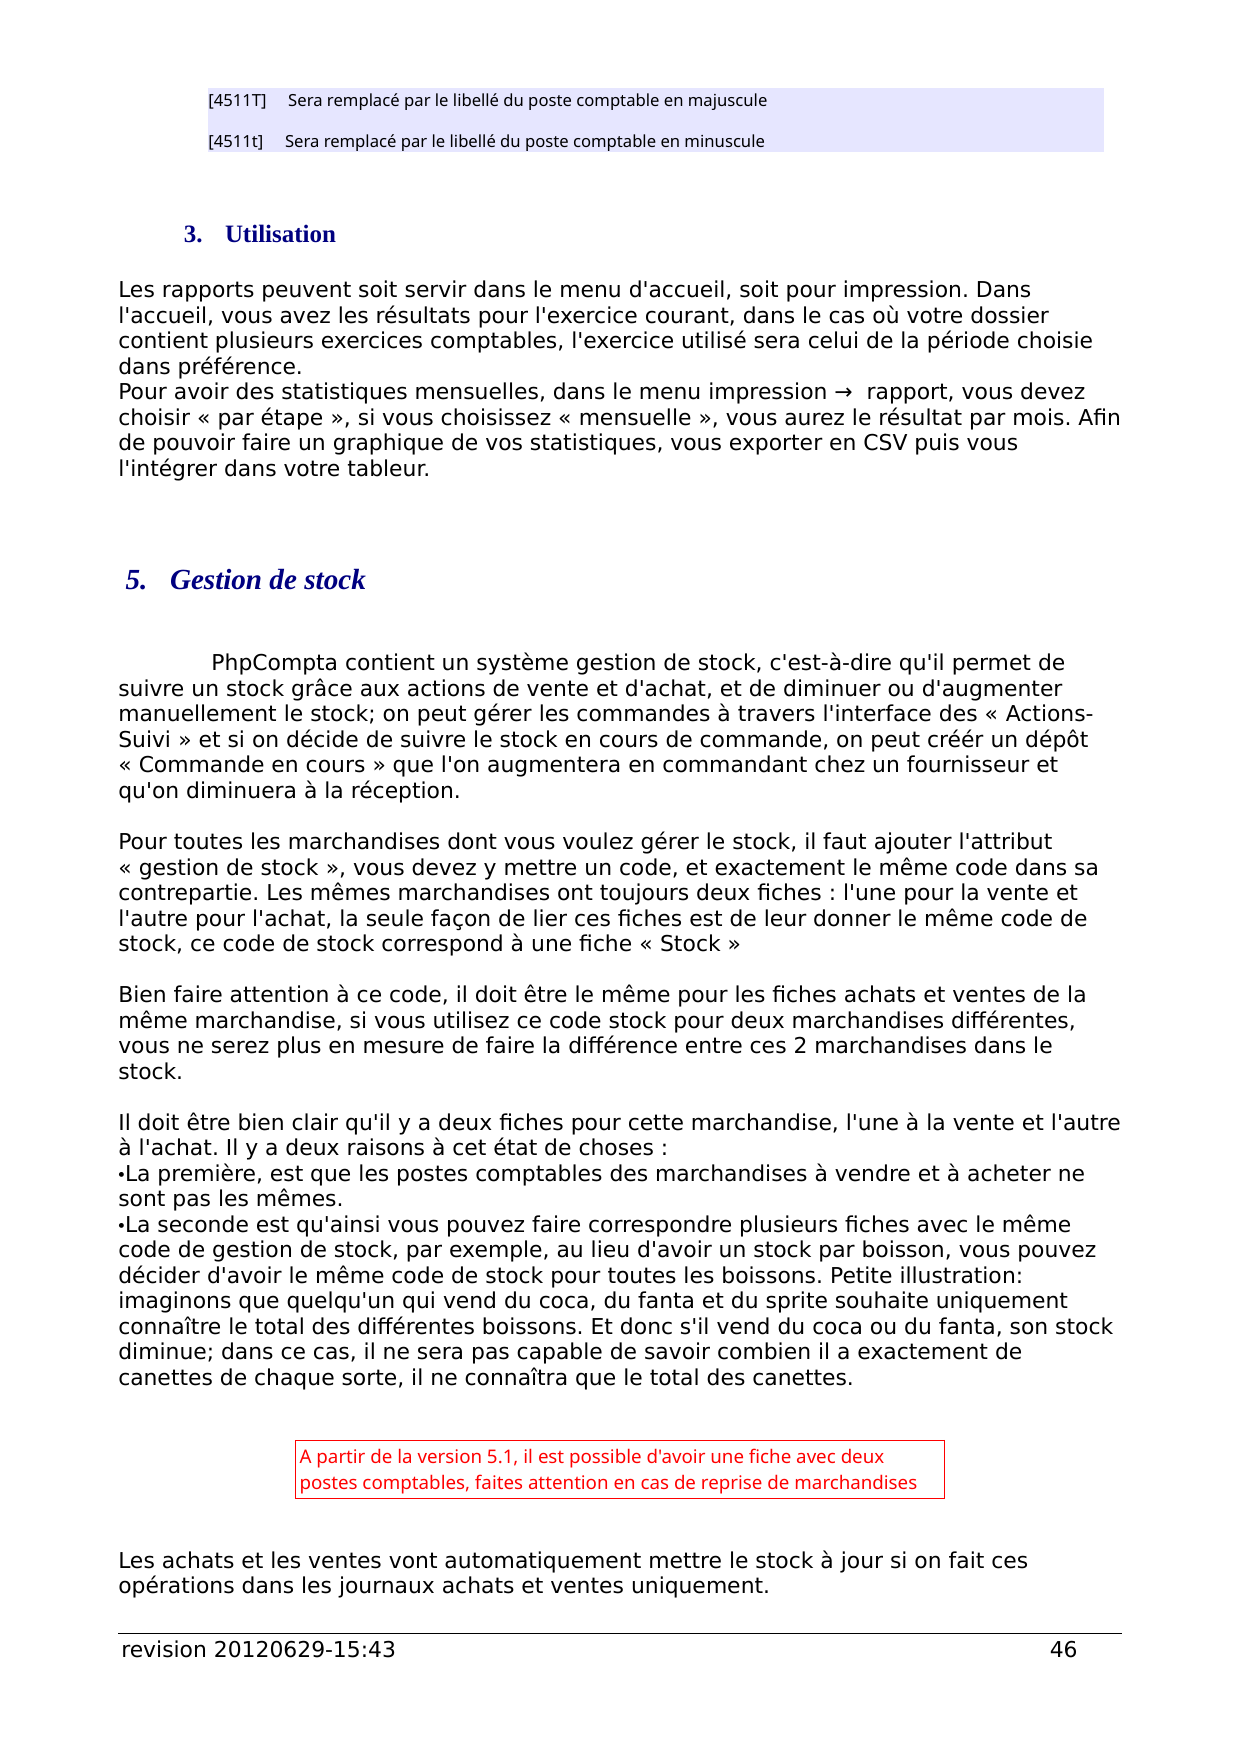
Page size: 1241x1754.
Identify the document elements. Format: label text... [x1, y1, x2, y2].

list La première, est que les postes comptables des marchandises à vendre et à acheter ne sont pas les mêmes. [118, 1161, 1122, 1212]
text [4511T] Sera remplacé par le libellé du poste comptable en majuscule [208, 88, 1104, 111]
text Les rapports peuvent soit servir dans le menu d'accueil, soit pour impression. Dans l'accueil, vous avez les résultats pour l'exercice courant, dans le cas où votre dossier contient plusieurs exercices comptables, l'exercice utilisé sera celui de la période choisie dans préférence. [118, 277, 1122, 379]
subtitle Utilisation [177, 219, 1122, 248]
text Pour avoir des statistiques mensuelles, dans le menu impression → rapport, vous devez choisir « par étape », si vous choisissez « mensuelle », vous aurez le résultat par mois. Afin de pouvoir faire un graphique de vos statistiques, vous exporter en CSV puis vous l'intégrer dans votre tableur. [118, 379, 1122, 481]
subtitle Gestion de stock [118, 562, 1122, 595]
text Les achats et les ventes vont automatiquement mettre le stock à jour si on fait ces opérations dans les journaux achats et ventes uniquement. [118, 1548, 1122, 1599]
text Pour toutes les marchandises dont vous voulez gérer le stock, il faut ajouter l'attribut « gestion de stock », vous devez y mettre un code, et exactement le même code dans sa contrepartie. Les mêmes marchandises ont toujours deux fiches : l'une pour la vente et l'autre pour l'achat, la seule façon de lier ces fiches est de leur donner le même code de stock, ce code de stock correspond à une fiche « Stock » [118, 829, 1122, 957]
list La seconde est qu'ainsi vous pouvez faire correspondre plusieurs fiches avec le même code de gestion de stock, par exemple, au lieu d'avoir un stock par boisson, vous pouvez décider d'avoir le même code de stock pour toutes les boissons. Petite illustration: imaginons que quelqu'un qui vend du coca, du fanta et du sprite souhaite uniquement connaître le total des différentes boissons. Et donc s'il vend du coca ou du fanta, son stock diminue; dans ce cas, il ne sera pas capable de savoir combien il a exactement de canettes de chaque sorte, il ne connaîtra que le total des canettes. [118, 1212, 1122, 1391]
text Bien faire attention à ce code, il doit être le même pour les fiches achats et ventes de la même marchandise, si vous utilisez ce code stock pour deux marchandises différentes, vous ne serez plus en mesure de faire la différence entre ces 2 marchandises dans le stock. [118, 982, 1122, 1084]
text [4511t] Sera remplacé par le libellé du poste comptable en minuscule [208, 129, 1104, 152]
text Il doit être bien clair qu'il y a deux fiches pour cette marchandise, l'une à la vente et l'autre à l'achat. Il y a deux raisons à cet état de choses : [118, 1110, 1122, 1161]
text A partir de la version 5.1, il est possible d'avoir une fiche avec deux postes comptables, faites attention en cas de reprise de marchandises [296, 1441, 944, 1498]
text PhpCompta contient un système gestion de stock, c'est-à-dire qu'il permet de suivre un stock grâce aux actions de vente et d'achat, et de diminuer ou d'augmenter manuellement le stock; on peut gérer les commandes à travers l'interface des « Actions-Suivi » et si on décide de suivre le stock en cours de commande, on peut créér un dépôt « Commande en cours » que l'on augmentera en commandant chez un fournisseur et qu'on diminuera à la réception. [118, 650, 1122, 803]
